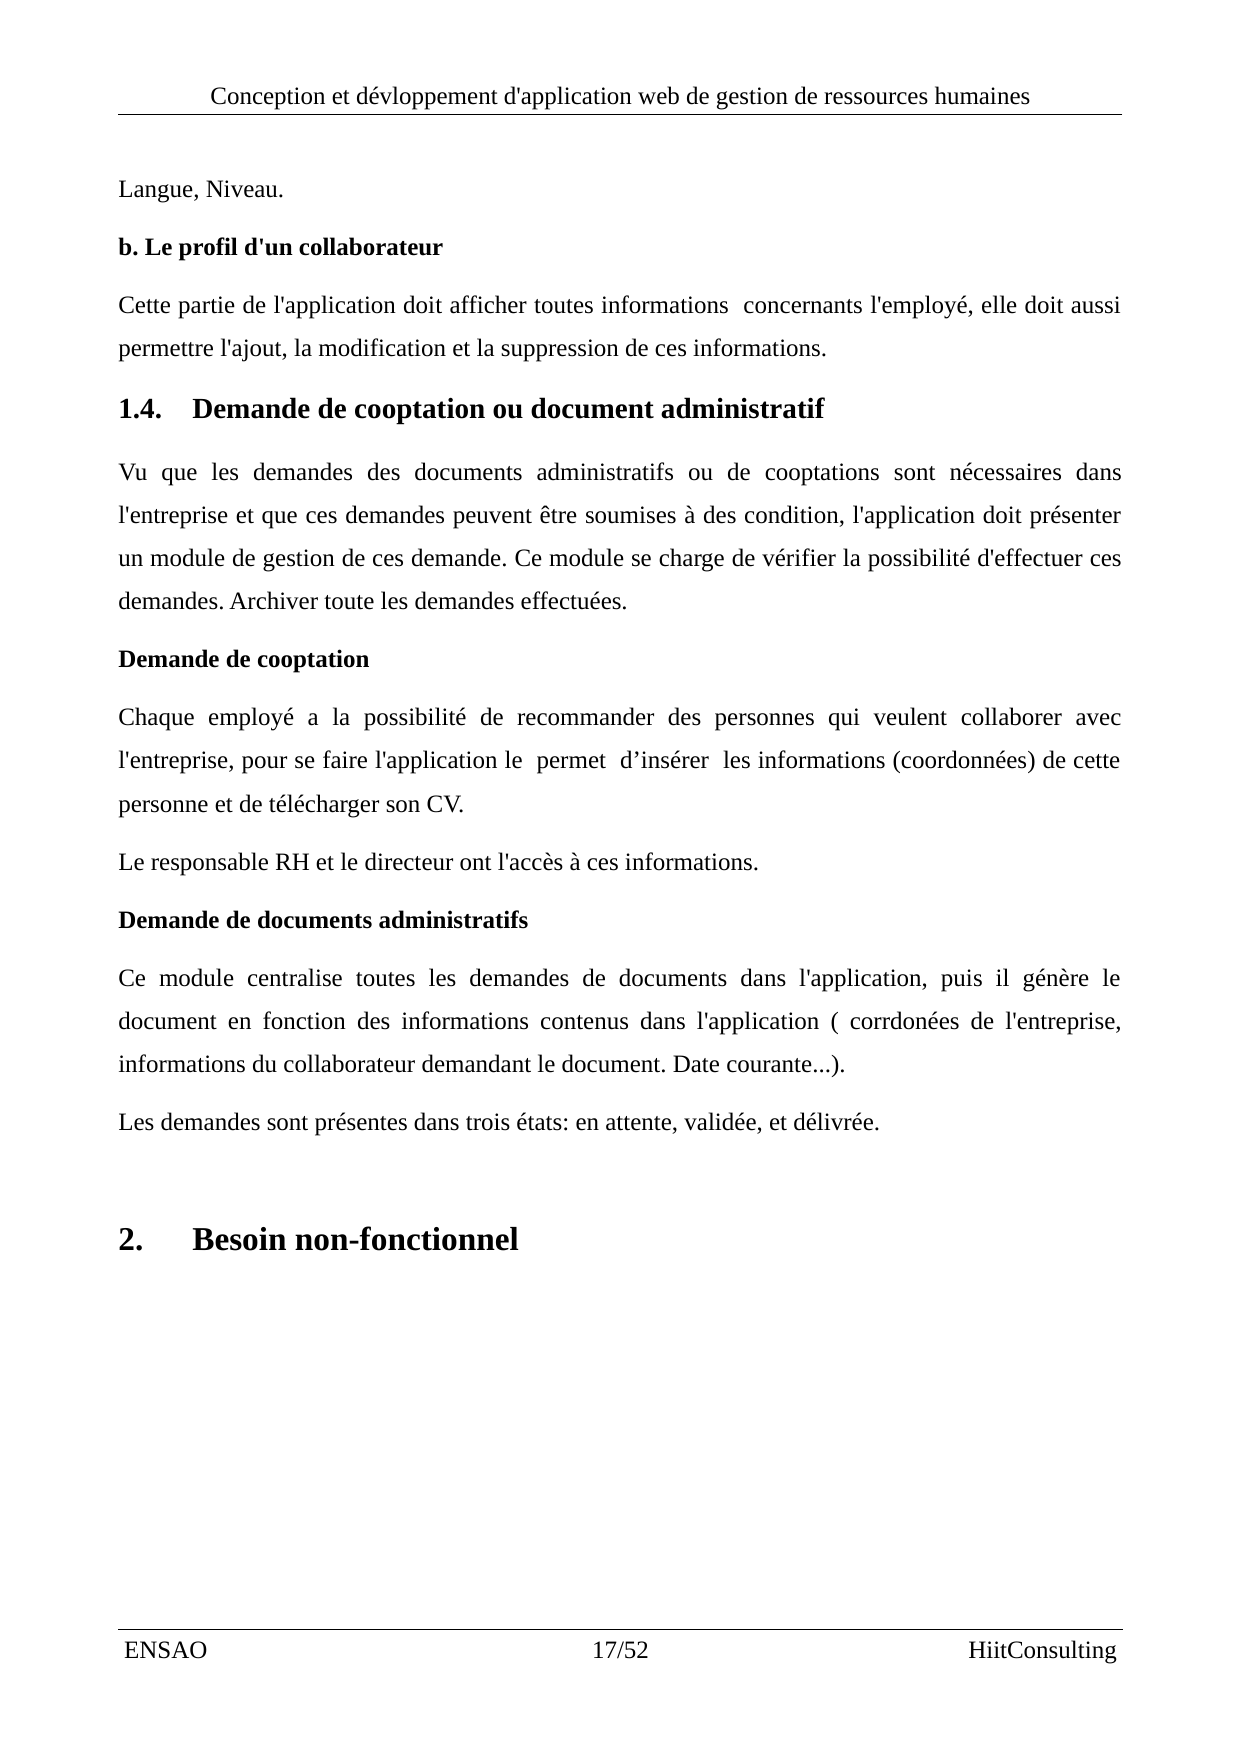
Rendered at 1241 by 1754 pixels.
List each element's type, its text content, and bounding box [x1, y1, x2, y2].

text 2. Besoin non-fonctionnel [118, 1219, 1122, 1257]
text Vu que les demandes des documents administratifs ou de cooptations sont nécessaires dans l'entreprise et que ces demandes peuvent être soumises à des condition, l'application doit présenter un module de gestion de ces demande. Ce module se charge de vérifier la possibilité d'effectuer ces demandes. Archiver toute les demandes effectuées. [118, 457, 1122, 615]
text Demande de documents administratifs [118, 905, 1122, 934]
text Demande de cooptation [118, 644, 1122, 673]
text Les demandes sont présentes dans trois états: en attente, validée, et délivrée. [118, 1107, 1122, 1136]
text Chaque employé a la possibilité de recommander des personnes qui veulent collaborer avec l'entreprise, pour se faire l'application le permet d’insérer les informations (coordonnées) de cette personne et de télécharger son CV. [118, 702, 1122, 817]
text b. Le profil d'un collaborateur [118, 232, 1122, 261]
text 1.4. Demande de cooptation ou document administratif [118, 392, 1122, 425]
text Cette partie de l'application doit afficher toutes informations concernants l'employé, elle doit aussi permettre l'ajout, la modification et la suppression de ces informations. [118, 290, 1122, 362]
text Ce module centralise toutes les demandes de documents dans l'application, puis il génère le document en fonction des informations contenus dans l'application ( corrdonées de l'entreprise, informations du collaborateur demandant le document. Date courante...). [118, 963, 1122, 1078]
text Le responsable RH et le directeur ont l'accès à ces informations. [118, 847, 1122, 876]
text Langue, Niveau. [118, 174, 1122, 203]
